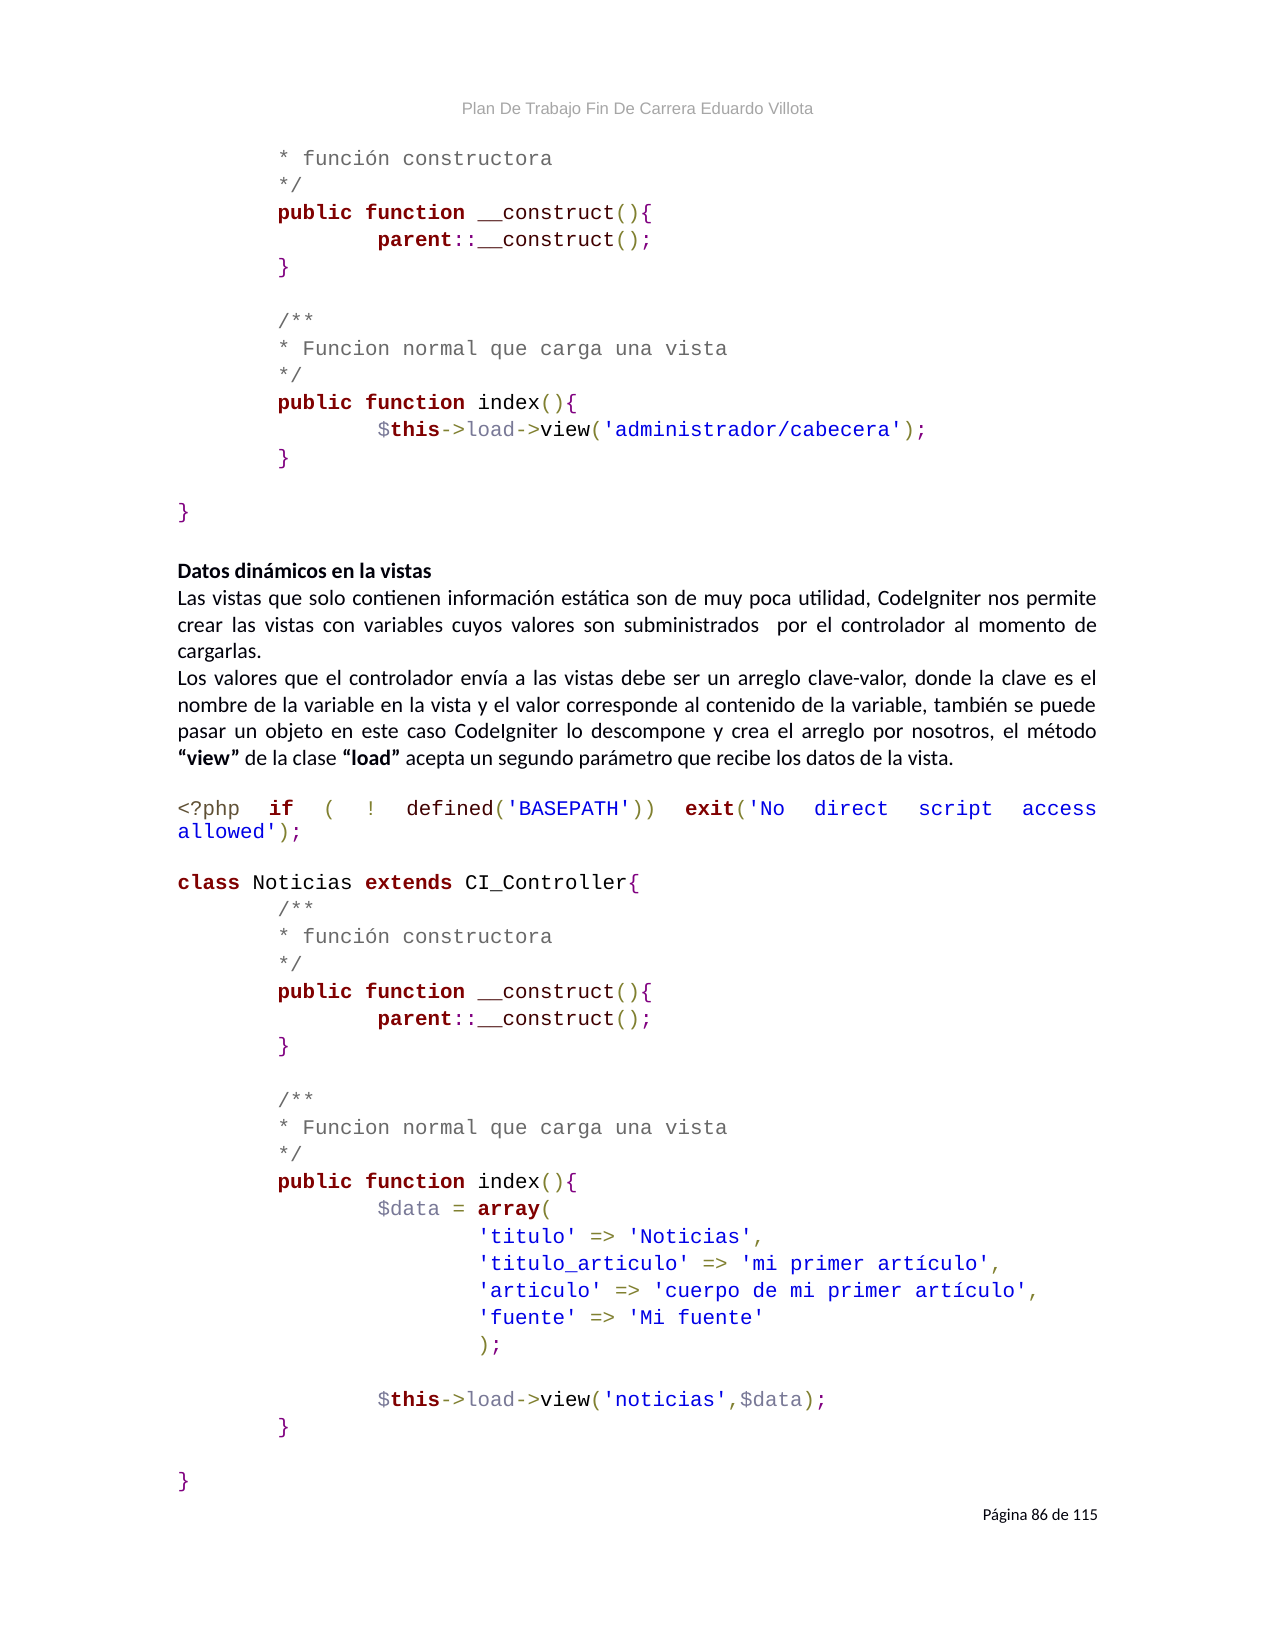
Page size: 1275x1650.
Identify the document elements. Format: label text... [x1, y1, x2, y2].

text */ [177, 175, 1098, 198]
text 'titulo_articulo' => 'mi primer artículo', [177, 1253, 1098, 1276]
text * función constructora [177, 148, 1098, 171]
text } [177, 501, 1098, 525]
text /** [177, 1090, 1098, 1113]
text parent::__construct(); [177, 229, 1098, 253]
text 'titulo' => 'Noticias', [177, 1226, 1098, 1249]
text public function __construct(){ [177, 202, 1098, 226]
text public function index(){ [177, 1171, 1098, 1195]
text */ [177, 954, 1098, 977]
text $data = array( [177, 1198, 1098, 1222]
text */ [177, 1144, 1098, 1168]
text class Noticias extends CI_Controller{ [177, 872, 1098, 896]
text } [177, 447, 1098, 470]
text Los valores que el controlador envía a las vistas debe ser un arreglo clave-valor, donde la clave es el nombre de la variable en la vista y el valor corresponde al contenido de la variable, también se puede pasar un objeto en este caso CodeIgniter lo descompone y crea el arreglo por nosotros, el método “view” de la clase “load” acepta un segundo parámetro que recibe los datos de la vista. [177, 664, 1098, 771]
text * función constructora [177, 927, 1098, 950]
text * Funcion normal que carga una vista [177, 1117, 1098, 1141]
text parent::__construct(); [177, 1008, 1098, 1032]
text ); [177, 1334, 1098, 1358]
text $this->load->view('administrador/cabecera'); [177, 419, 1098, 443]
text /** [177, 899, 1098, 923]
text /** [177, 311, 1098, 334]
text $this->load->view('noticias',$data); [177, 1389, 1098, 1412]
text 'fuente' => 'Mi fuente' [177, 1307, 1098, 1331]
text <?php if ( ! defined('BASEPATH')) exit('No direct script access allowed'); [177, 798, 1098, 845]
text } [177, 1416, 1098, 1439]
text } [177, 256, 1098, 280]
text } [177, 1470, 1098, 1494]
text */ [177, 365, 1098, 389]
text Las vistas que solo contienen información estática son de muy poca utilidad, CodeIgniter nos permite crear las vistas con variables cuyos valores son subministrados por el controlador al momento de cargarlas. [177, 584, 1098, 664]
text public function __construct(){ [177, 981, 1098, 1004]
text * Funcion normal que carga una vista [177, 338, 1098, 362]
text Datos dinámicos en la vistas [177, 558, 1098, 584]
text public function index(){ [177, 392, 1098, 416]
text } [177, 1035, 1098, 1059]
text 'articulo' => 'cuerpo de mi primer artículo', [177, 1280, 1098, 1304]
